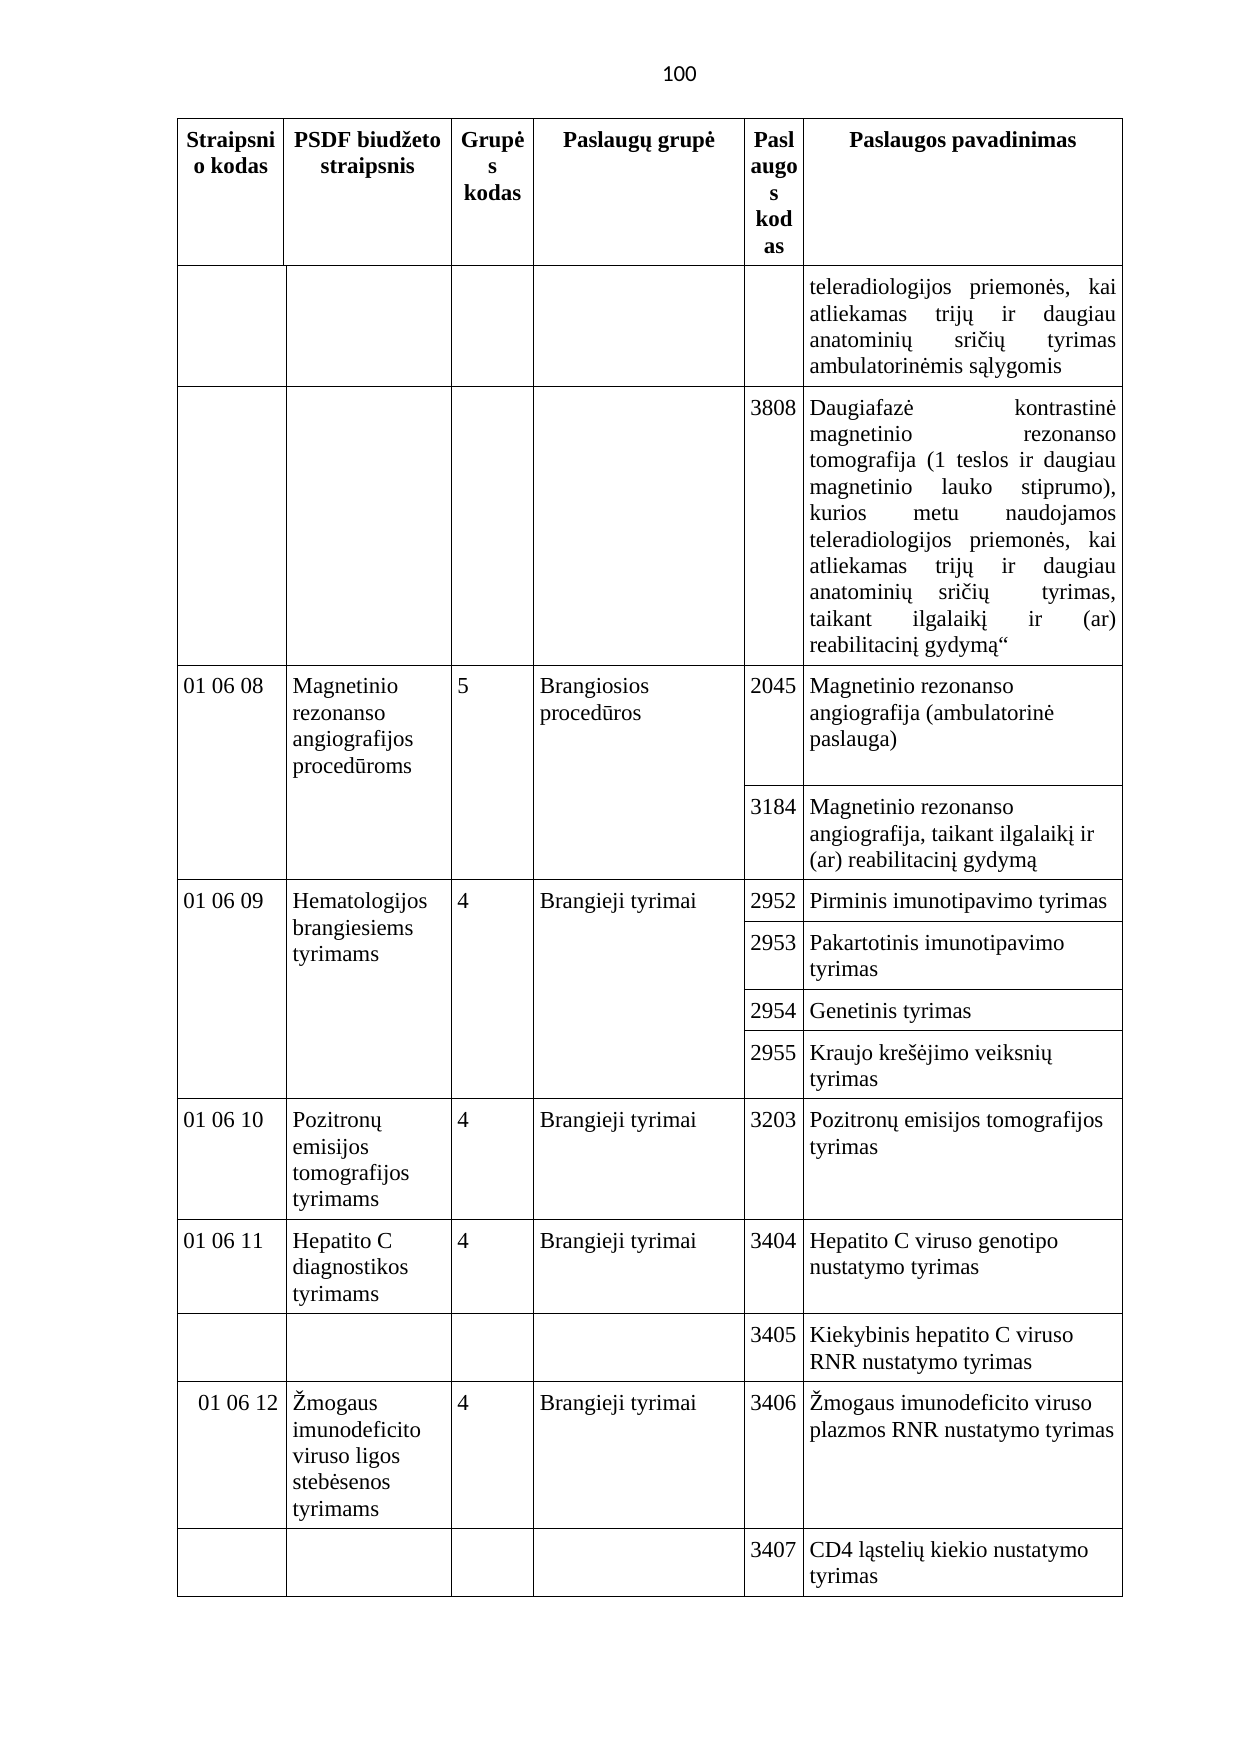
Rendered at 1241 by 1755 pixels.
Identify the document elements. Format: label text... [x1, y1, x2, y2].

table_header Straipsnio kodas [178, 119, 283, 265]
table_cell 4 [452, 1220, 533, 1313]
table_cell 2954 [745, 990, 803, 1030]
table_cell Genetinis tyrimas [804, 990, 1122, 1030]
table_cell [287, 1314, 451, 1381]
table_header PSDF biudžeto straipsnis [284, 119, 451, 265]
table_cell 3405 [745, 1314, 803, 1381]
table_cell [534, 1529, 744, 1596]
table_cell Magnetinio rezonanso angiografijos procedūroms [287, 666, 451, 785]
table_cell Brangieji tyrimai [534, 1220, 744, 1313]
table_cell Žmogaus imunodeficito viruso ligos stebėsenos tyrimams [287, 1382, 451, 1528]
table_cell teleradiologijos priemonės, kai atliekamas trijų ir daugiau anatominių sričių tyrimas ambulatorinėmis sąlygomis [804, 266, 1122, 386]
table_cell Pakartotinis imunotipavimo tyrimas [804, 922, 1122, 989]
table_cell Hepatito C viruso genotipo nustatymo tyrimas [804, 1220, 1122, 1313]
table_cell Pozitronų emisijos tomografijos tyrimams [287, 1099, 451, 1219]
table_cell Brangieji tyrimai [534, 880, 744, 921]
table_cell [452, 785, 533, 879]
table_cell 01 06 12 [178, 1382, 286, 1528]
table_cell [287, 785, 451, 879]
table_cell 2955 [745, 1031, 803, 1098]
table_cell [534, 1030, 744, 1098]
table_cell [452, 989, 533, 1030]
table_cell [178, 989, 286, 1030]
table_cell [178, 1529, 286, 1596]
table_cell [287, 387, 451, 664]
table_cell [178, 387, 286, 664]
table_header Paslaugų grupė [534, 119, 744, 265]
table_cell 3406 [745, 1382, 803, 1528]
table_cell [287, 1529, 451, 1596]
table_cell [178, 785, 286, 879]
table_cell 3184 [745, 786, 803, 879]
table_cell [178, 266, 286, 386]
table_cell Žmogaus imunodeficito viruso plazmos RNR nustatymo tyrimas [804, 1382, 1122, 1528]
table_cell Pirminis imunotipavimo tyrimas [804, 880, 1122, 921]
table_cell 01 06 09 [178, 880, 286, 921]
table_cell [178, 921, 286, 989]
table_cell 4 [452, 880, 533, 921]
table_header Grupės kodas [452, 119, 533, 265]
table_cell 3404 [745, 1220, 803, 1313]
table_cell Magnetinio rezonanso angiografija (ambulatorinė paslauga) [804, 666, 1122, 785]
table_cell 01 06 08 [178, 666, 286, 785]
table_cell [452, 1314, 533, 1381]
table_cell [534, 785, 744, 879]
table_cell 2953 [745, 922, 803, 989]
table_header Paslaugos kodas [745, 119, 803, 265]
table_cell [534, 921, 744, 989]
table_cell CD4 ląstelių kiekio nustatymo tyrimas [804, 1529, 1122, 1596]
table_cell 4 [452, 1382, 533, 1528]
table_cell Hematologijos brangiesiems tyrimams [287, 880, 451, 1030]
table_cell 3203 [745, 1099, 803, 1219]
table_cell [534, 1314, 744, 1381]
table_cell [452, 1529, 533, 1596]
table_cell 4 [452, 1099, 533, 1219]
table_cell Kiekybinis hepatito C viruso RNR nustatymo tyrimas [804, 1314, 1122, 1381]
table_cell Pozitronų emisijos tomografijos tyrimas [804, 1099, 1122, 1219]
table_cell [534, 989, 744, 1030]
table_cell Daugiafazė kontrastinė magnetinio rezonanso tomografija (1 teslos ir daugiau magnetinio lauko stiprumo), kurios metu naudojamos teleradiologijos priemonės, kai atliekamas trijų ir daugiau anatominių sričių tyrimas, taikant ilgalaikį ir (ar) reabilitacinį gydymą“ [804, 387, 1122, 664]
table_cell Brangieji tyrimai [534, 1382, 744, 1528]
table_cell 2952 [745, 880, 803, 921]
table_cell 5 [452, 666, 533, 785]
table_cell [287, 266, 451, 386]
table_cell [534, 266, 744, 386]
table_cell [534, 387, 744, 664]
table_cell [178, 1314, 286, 1381]
table_cell Brangiosios procedūros [534, 666, 744, 785]
table_cell 3407 [745, 1529, 803, 1596]
table_cell [452, 1030, 533, 1098]
table_cell [452, 266, 533, 386]
table_cell [452, 387, 533, 664]
table_cell [287, 1030, 451, 1098]
table_cell [452, 921, 533, 989]
table_cell Kraujo krešėjimo veiksnių tyrimas [804, 1031, 1122, 1098]
table_cell Brangieji tyrimai [534, 1099, 744, 1219]
table_header Paslaugos pavadinimas [804, 119, 1122, 265]
table_cell 2045 [745, 666, 803, 785]
table_cell [178, 1030, 286, 1098]
table_cell [745, 266, 803, 386]
table_cell 01 06 11 [178, 1220, 286, 1313]
table_cell Magnetinio rezonanso angiografija, taikant ilgalaikį ir (ar) reabilitacinį gydymą [804, 786, 1122, 879]
table_cell 01 06 10 [178, 1099, 286, 1219]
table_cell Hepatito C diagnostikos tyrimams [287, 1220, 451, 1313]
table_cell 3808 [745, 387, 803, 664]
